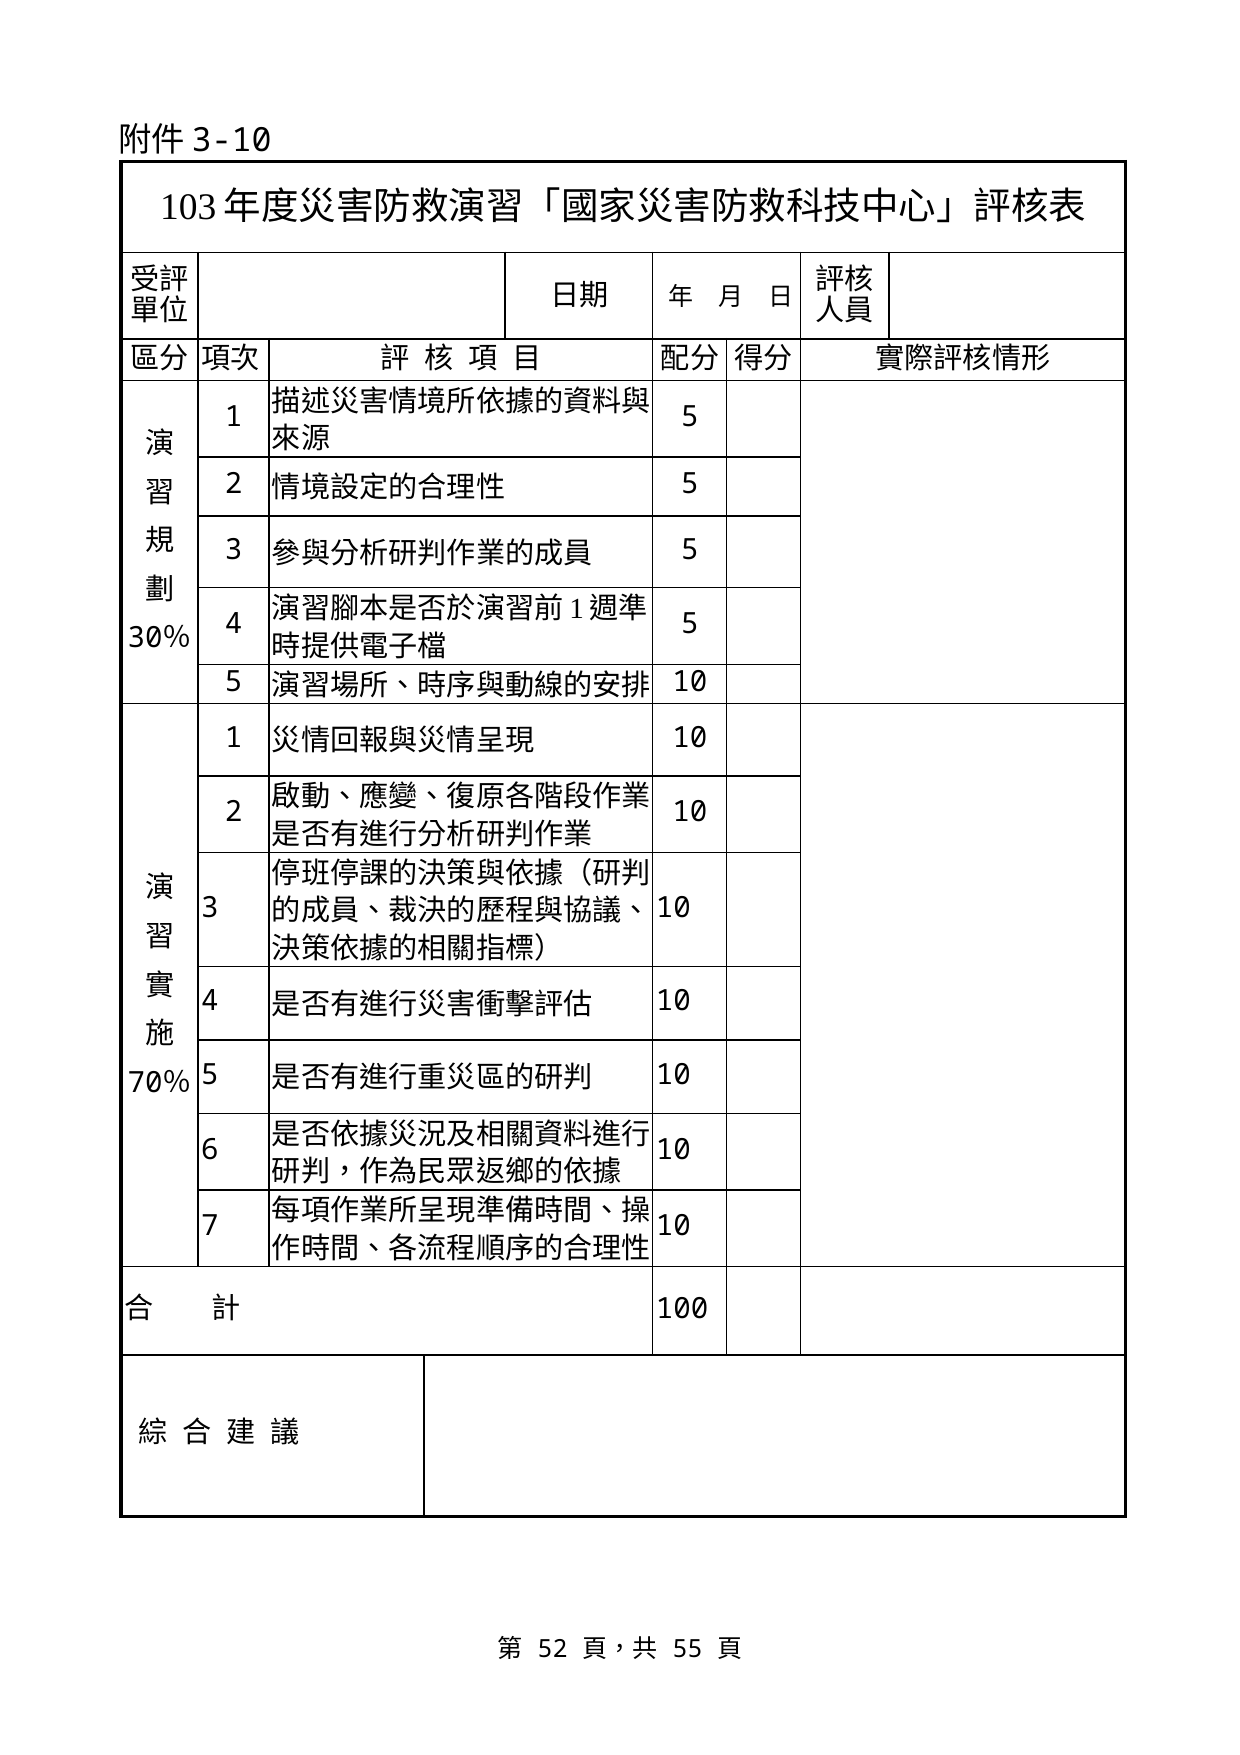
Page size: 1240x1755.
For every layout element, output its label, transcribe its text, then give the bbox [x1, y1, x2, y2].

table_cell 是否有進行重災區的研判 [270, 1041, 652, 1112]
table_cell 災情回報與災情呈現 [270, 704, 652, 775]
table_cell [801, 381, 1124, 702]
table_cell 區分 [123, 340, 197, 380]
table_cell 是否有進行災害衝擊評估 [270, 967, 652, 1039]
table_cell 合 計 [123, 1267, 652, 1354]
table_cell 2 [199, 458, 268, 515]
table_cell 5 [653, 517, 726, 587]
table_cell 100 [653, 1267, 726, 1354]
table_cell 4 [199, 588, 268, 663]
table_cell [890, 253, 1124, 338]
table_cell 日期 [506, 253, 652, 338]
table_cell 演習腳本是否於演習前1週準時提供電子檔 [270, 588, 652, 663]
table_cell 10 [653, 1114, 726, 1189]
table_cell 評核 人員 [801, 253, 888, 338]
table_cell 演 習 規 劃 30％ [123, 381, 197, 702]
table_cell 演 習 實 施 70％ [123, 704, 197, 1266]
table_header 103年度災害防救演習「國家災害防救科技中心」評核表 [123, 163, 1124, 252]
table_cell 10 [653, 777, 726, 852]
table_cell 項次 [199, 340, 268, 380]
table_cell [727, 588, 800, 663]
table_cell [727, 1267, 800, 1354]
table_cell [727, 1114, 800, 1189]
table_cell 10 [653, 853, 726, 966]
table_cell 年 月 日 [653, 253, 800, 338]
table_cell 1 [199, 381, 268, 456]
table_cell [801, 704, 1124, 1266]
table_cell 2 [199, 777, 268, 852]
table_cell 綜 合 建 議 [123, 1356, 423, 1515]
table_cell [199, 253, 504, 338]
table_cell 演習場所、時序與動線的安排 [270, 665, 652, 702]
table_cell 啟動、應變、復原各階段作業是否有進行分析研判作業 [270, 777, 652, 852]
table_cell 10 [653, 704, 726, 775]
table_cell [801, 1267, 1124, 1354]
table_cell 4 [199, 967, 268, 1039]
table_cell [727, 1041, 800, 1112]
table_cell 6 [199, 1114, 268, 1189]
table_cell 是否依據災況及相關資料進行研判，作為民眾返鄉的依據 [270, 1114, 652, 1189]
table_cell 5 [653, 588, 726, 663]
table_cell 參與分析研判作業的成員 [270, 517, 652, 587]
table_cell [727, 517, 800, 587]
table_cell [727, 853, 800, 966]
table_cell 1 [199, 704, 268, 775]
table_cell 10 [653, 967, 726, 1039]
table_cell [425, 1356, 1124, 1515]
table_cell 7 [199, 1191, 268, 1266]
table_cell 評 核 項 目 [270, 340, 652, 380]
table_cell 5 [199, 1041, 268, 1112]
table_cell 10 [653, 1041, 726, 1112]
table_cell 配分 [653, 340, 726, 380]
table_cell [727, 381, 800, 456]
table_cell 10 [653, 1191, 726, 1266]
table_cell [727, 967, 800, 1039]
table_cell 5 [653, 381, 726, 456]
table_cell [727, 458, 800, 515]
table_cell 實際評核情形 [801, 340, 1124, 380]
table_cell [727, 704, 800, 775]
table_cell [727, 1191, 800, 1266]
table_cell 得分 [727, 340, 800, 380]
table_cell 每項作業所呈現準備時間、操作時間、各流程順序的合理性 [270, 1191, 652, 1266]
table_cell 受評單位 [123, 253, 197, 338]
table_cell 3 [199, 853, 268, 966]
table_cell 5 [653, 458, 726, 515]
table_cell 停班停課的決策與依據（研判的成員、裁決的歷程與協議、決策依據的相關指標） [270, 853, 652, 966]
table_cell 描述災害情境所依據的資料與來源 [270, 381, 652, 456]
table_cell 5 [199, 665, 268, 702]
text 附件3-10 [118, 118, 1121, 160]
table_cell 3 [199, 517, 268, 587]
table_cell [727, 777, 800, 852]
table_cell [727, 665, 800, 702]
table_cell 10 [653, 665, 726, 702]
table_cell 情境設定的合理性 [270, 458, 652, 515]
